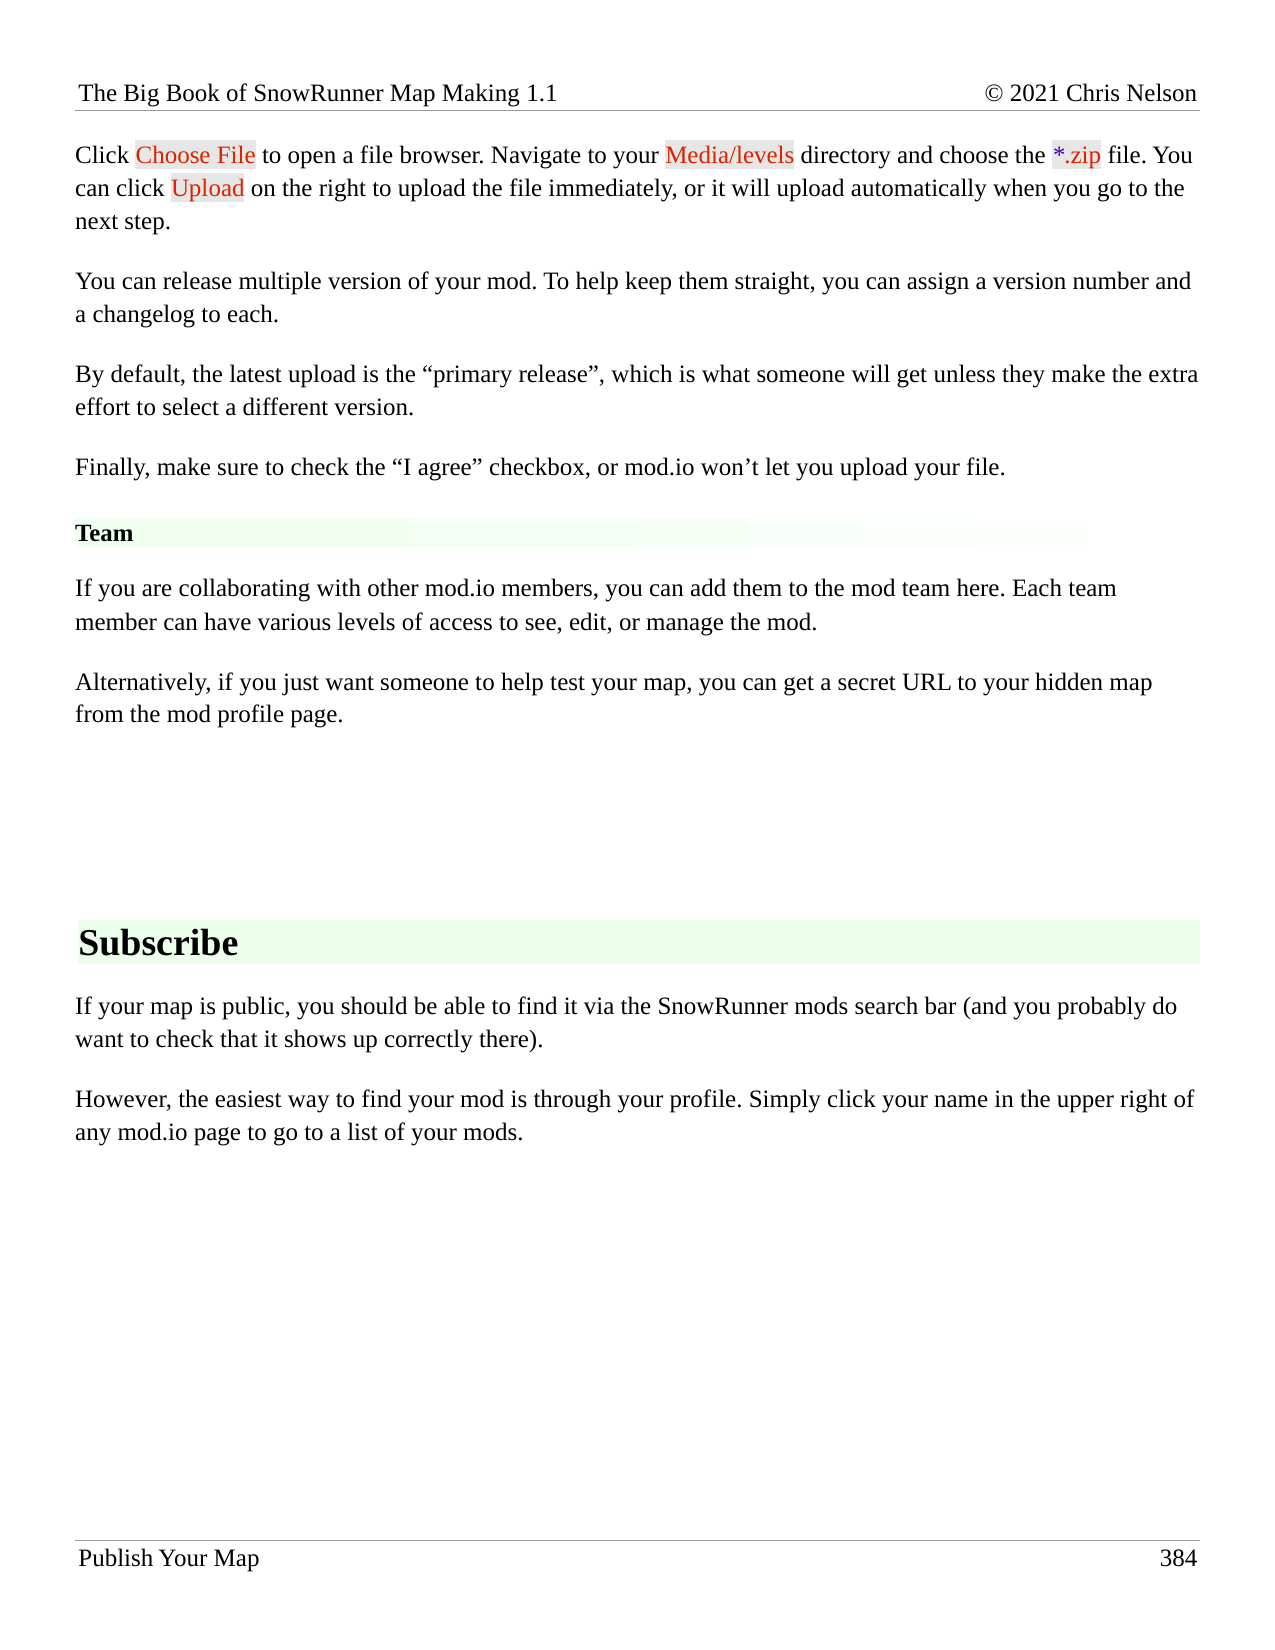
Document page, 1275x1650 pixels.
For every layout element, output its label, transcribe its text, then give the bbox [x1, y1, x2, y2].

text However, the easiest way to find your mod is through your profile. Simply click your name in the upper right of any mod.io page to go to a list of your mods. [75, 1084, 1200, 1146]
subtitle Subscribe [78, 920, 1200, 964]
text If you are collaborating with other mod.io members, you can add them to the mod team here. Each team member can have various levels of access to see, edit, or manage the mod. [75, 573, 1200, 635]
text Click Choose File to open a file browser. Navigate to your Media/levels directory and choose the *.zip file. You can click Upload on the right to upload the file immediately, or it will upload automatically when you go to the next step. [75, 140, 1200, 235]
text Finally, make sure to check the “I agree” checkbox, or mod.io won’t let you upload your file. [75, 452, 1200, 481]
text You can release multiple version of your mod. To help keep them straight, you can assign a version number and a changelog to each. [75, 266, 1200, 328]
text By default, the latest upload is the “primary release”, which is what someone will get unless they make the extra effort to select a different version. [75, 359, 1200, 421]
text If your map is public, you should be able to find it via the SnowRunner mods search bar (and you probably do want to check that it shows up correctly there). [75, 991, 1200, 1053]
subtitle Team [75, 518, 1200, 547]
text Alternatively, if you just want someone to help test your map, you can get a secret URL to your hidden map from the mod profile page. [75, 667, 1200, 728]
